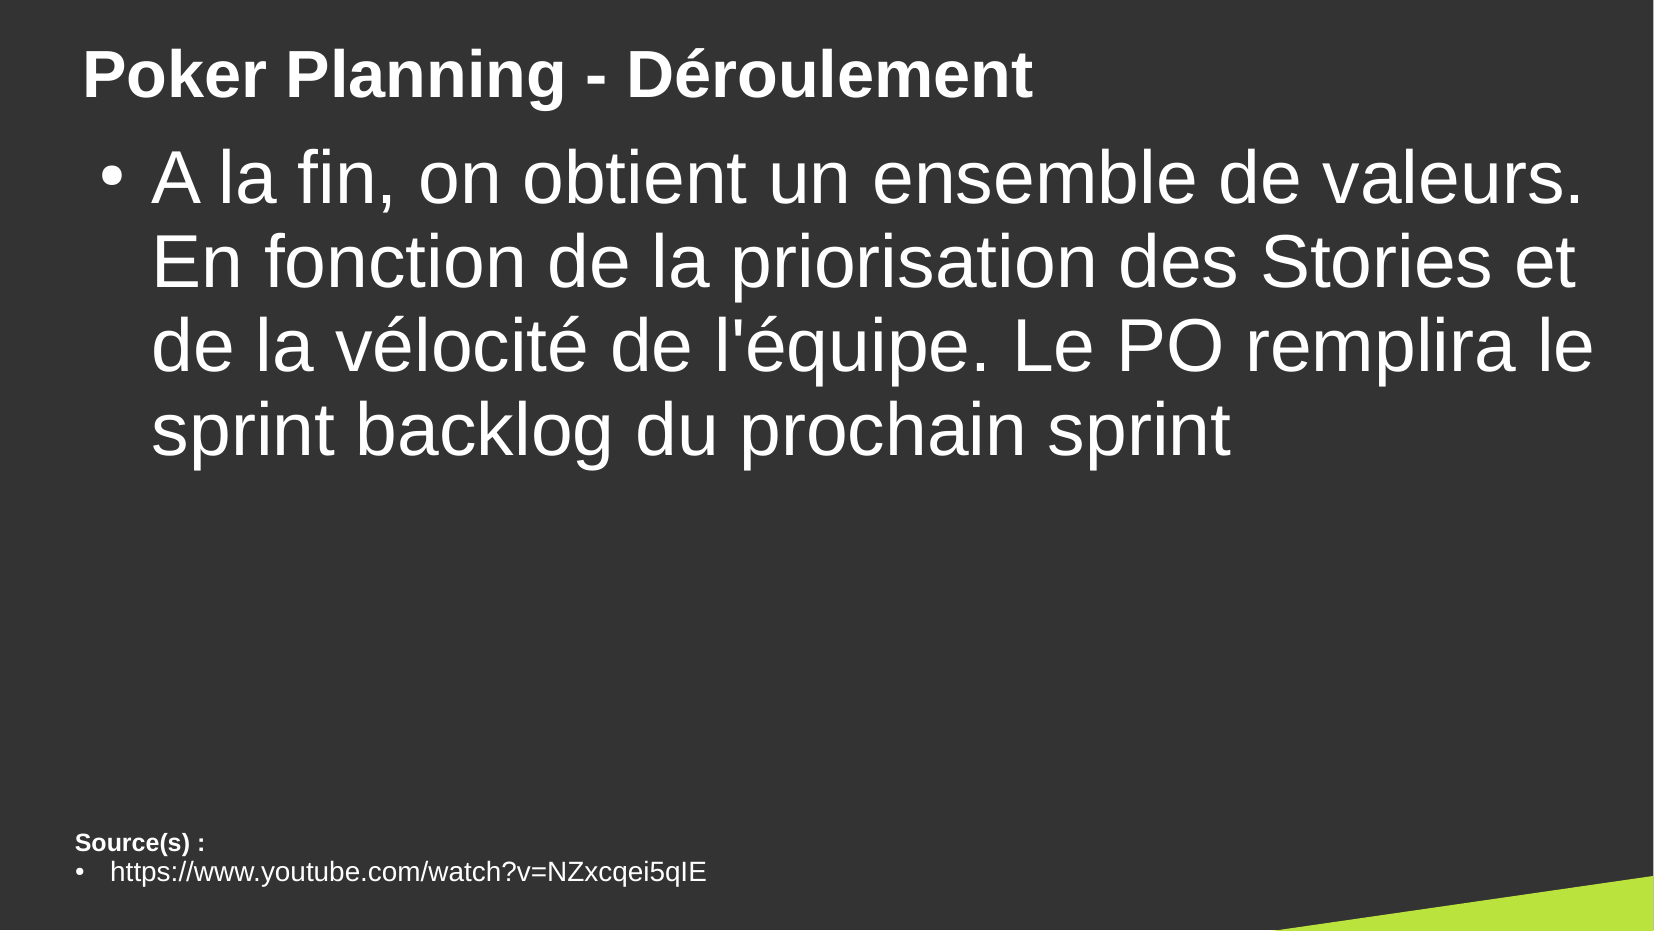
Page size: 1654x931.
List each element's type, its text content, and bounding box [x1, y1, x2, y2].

text_box [1271, 875, 1654, 931]
text_box Source(s) : https://www.youtube.com/watch?v=NZxcqei5qIE [60, 821, 1546, 921]
list A la fin, on obtient un ensemble de valeurs. En fonction de la priorisation des Stories et de la vélocité de l'équipe. Le PO remplira le sprint backlog du prochain sprint [80, 135, 1620, 626]
title Poker Planning - Déroulement [82, 37, 1571, 122]
